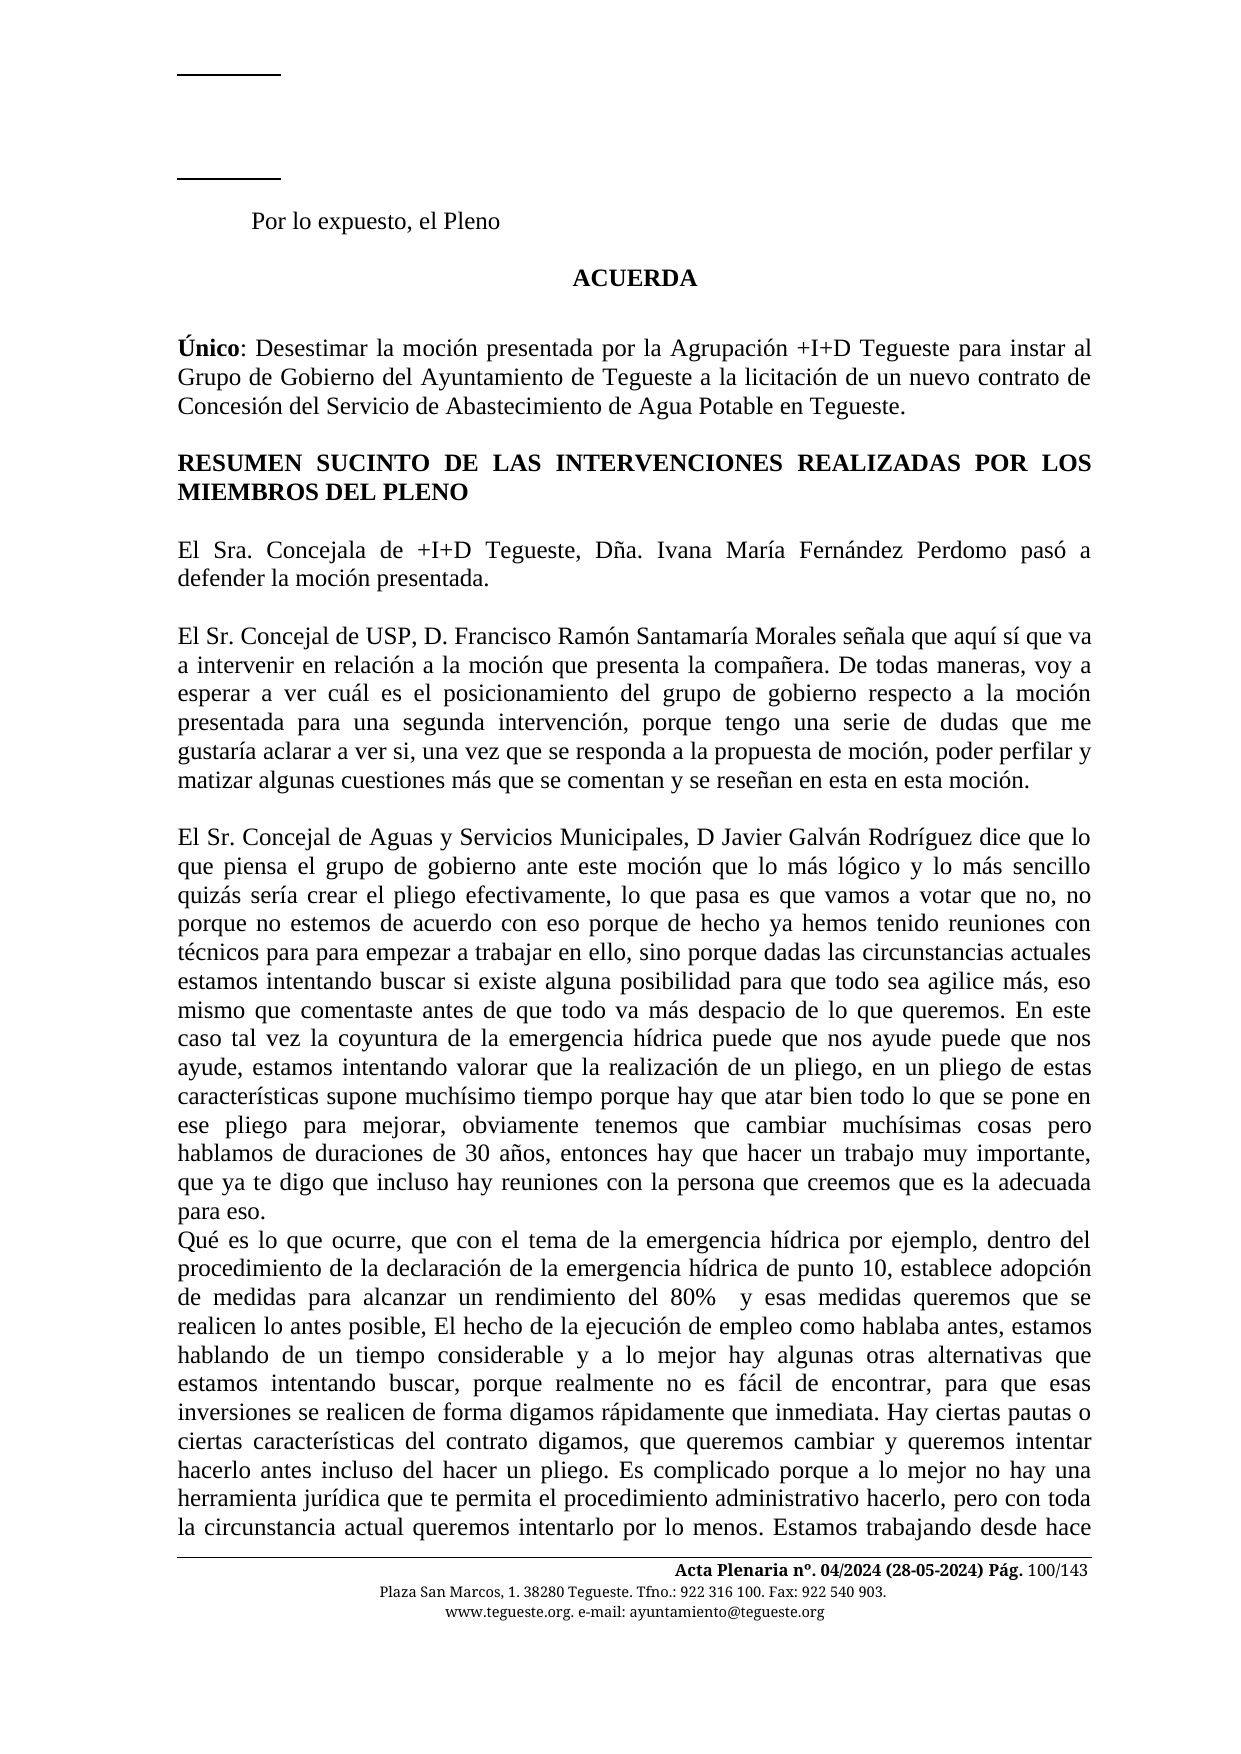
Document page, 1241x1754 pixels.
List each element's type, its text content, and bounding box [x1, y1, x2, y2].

text El Sr. Concejal de USP, D. Francisco Ramón Santamaría Morales señala que aquí sí que va a intervenir en relación a la moción que presenta la compañera. De todas maneras, voy a esperar a ver cuál es el posicionamiento del grupo de gobierno respecto a la moción presentada para una segunda intervención, porque tengo una serie de dudas que me gustaría aclarar a ver si, una vez que se responda a la propuesta de moción, poder perfilar y matizar algunas cuestiones más que se comentan y se reseñan en esta en esta moción. [177, 621, 1092, 793]
text Único: Desestimar la moción presentada por la Agrupación +I+D Tegueste para instar al Grupo de Gobierno del Ayuntamiento de Tegueste a la licitación de un nuevo contrato de Concesión del Servicio de Abastecimiento de Agua Potable en Tegueste. [177, 333, 1092, 420]
text El Sr. Concejal de Aguas y Servicios Municipales, D Javier Galván Rodríguez dice que lo que piensa el grupo de gobierno ante este moción que lo más lógico y lo más sencillo quizás sería crear el pliego efectivamente, lo que pasa es que vamos a votar que no, no porque no estemos de acuerdo con eso porque de hecho ya hemos tenido reuniones con técnicos para para empezar a trabajar en ello, sino porque dadas las circunstancias actuales estamos intentando buscar si existe alguna posibilidad para que todo sea agilice más, eso mismo que comentaste antes de que todo va más despacio de lo que queremos. En este caso tal vez la coyuntura de la emergencia hídrica puede que nos ayude puede que nos ayude, estamos intentando valorar que la realización de un pliego, en un pliego de estas características supone muchísimo tiempo porque hay que atar bien todo lo que se pone en ese pliego para mejorar, obviamente tenemos que cambiar muchísimas cosas pero hablamos de duraciones de 30 años, entonces hay que hacer un trabajo muy importante, que ya te digo que incluso hay reuniones con la persona que creemos que es la adecuada para eso. [177, 822, 1092, 1225]
list Por lo expuesto, el Pleno [177, 206, 1092, 235]
text ACUERDA [177, 263, 1092, 292]
text El Sra. Concejala de +I+D Tegueste, Dña. Ivana María Fernández Perdomo pasó a defender la moción presentada. [177, 535, 1092, 592]
text RESUMEN SUCINTO DE LAS INTERVENCIONES REALIZADAS POR LOS MIEMBROS DEL PLENO [177, 448, 1092, 506]
text Qué es lo que ocurre, que con el tema de la emergencia hídrica por ejemplo, dentro del procedimiento de la declaración de la emergencia hídrica de punto 10, establece adopción de medidas para alcanzar un rendimiento del 80% y esas medidas queremos que se realicen lo antes posible, El hecho de la ejecución de empleo como hablaba antes, estamos hablando de un tiempo considerable y a lo mejor hay algunas otras alternativas que estamos intentando buscar, porque realmente no es fácil de encontrar, para que esas inversiones se realicen de forma digamos rápidamente que inmediata. Hay ciertas pautas o ciertas características del contrato digamos, que queremos cambiar y queremos intentar hacerlo antes incluso del hacer un pliego. Es complicado porque a lo mejor no hay una herramienta jurídica que te permita el procedimiento administrativo hacerlo, pero con toda la circunstancia actual queremos intentarlo por lo menos. Estamos trabajando desde hace [177, 1225, 1092, 1541]
